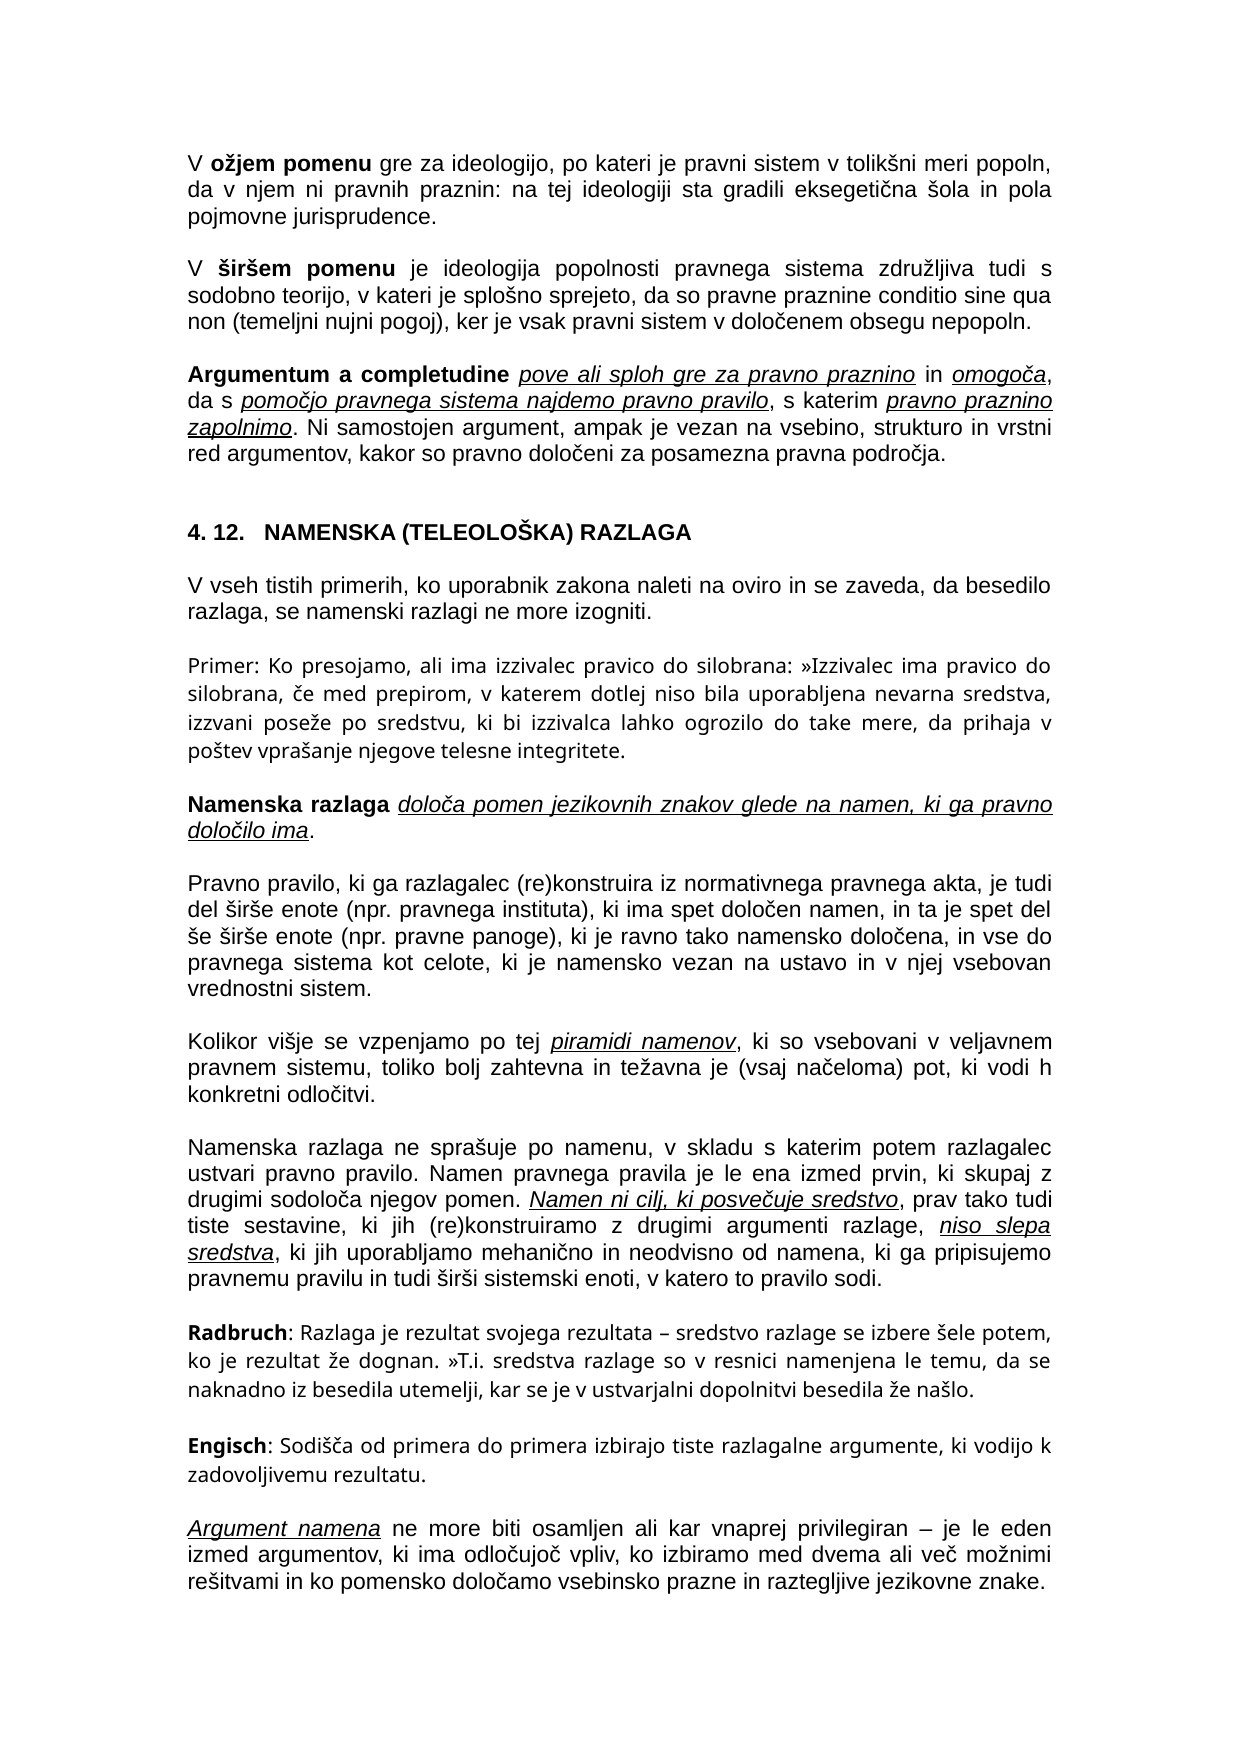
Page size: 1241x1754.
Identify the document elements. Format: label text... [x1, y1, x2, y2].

text V ožjem pomenu gre za ideologijo, po kateri je pravni sistem v tolikšni meri popoln, da v njem ni pravnih praznin: na tej ideologiji sta gradili eksegetična šola in pola pojmovne jurisprudence. [187, 150, 1053, 229]
text Argumentum a completudine pove ali sploh gre za pravno praznino in omogoča, da s pomočjo pravnega sistema najdemo pravno pravilo, s katerim pravno praznino zapolnimo. Ni samostojen argument, ampak je vezan na vsebino, strukturo in vrstni red argumentov, kakor so pravno določeni za posamezna pravna področja. [187, 361, 1053, 466]
text Engisch: Sodišča od primera do primera izbirajo tiste razlagalne argumente, ki vodijo k zadovoljivemu rezultatu. [187, 1432, 1053, 1488]
text Pravno pravilo, ki ga razlagalec (re)konstruira iz normativnega pravnega akta, je tudi del širše enote (npr. pravnega instituta), ki ima spet določen namen, in ta je spet del še širše enote (npr. pravne panoge), ki je ravno tako namensko določena, in vse do pravnega sistema kot celote, ki je namensko vezan na ustavo in v njej vsebovan vrednostni sistem. [187, 870, 1053, 1002]
text Namenska razlaga določa pomen jezikovnih znakov glede na namen, ki ga pravno določilo ima. [187, 791, 1053, 843]
text Namenska razlaga ne sprašuje po namenu, v skladu s katerim potem razlagalec ustvari pravno pravilo. Namen pravnega pravila je le ena izmed prvin, ki skupaj z drugimi sodoloča njegov pomen. Namen ni cilj, ki posvečuje sredstvo, prav tako tudi tiste sestavine, ki jih (re)konstruiramo z drugimi argumenti razlage, niso slepa sredstva, ki jih uporabljamo mehanično in neodvisno od namena, ki ga pripisujemo pravnemu pravilu in tudi širši sistemski enoti, v katero to pravilo sodi. [187, 1133, 1053, 1292]
text Primer: Ko presojamo, ali ima izzivalec pravico do silobrana: »Izzivalec ima pravico do silobrana, če med prepirom, v katerem dotlej niso bila uporabljena nevarna sredstva, izzvani poseže po sredstvu, ki bi izzivalca lahko ogrozilo do take mere, da prihaja v poštev vprašanje njegove telesne integritete. [187, 651, 1053, 764]
text V vseh tistih primerih, ko uporabnik zakona naleti na oviro in se zaveda, da besedilo razlaga, se namenski razlagi ne more izogniti. [187, 572, 1053, 624]
text V širšem pomenu je ideologija popolnosti pravnega sistema združljiva tudi s sodobno teorijo, v kateri je splošno sprejeto, da so pravne praznine conditio sine qua non (temeljni nujni pogoj), ker je vsak pravni sistem v določenem obsegu nepopoln. [187, 255, 1053, 334]
text 4. 12. NAMENSKA (TELEOLOŠKA) RAZLAGA [187, 519, 1053, 545]
text Argument namena ne more biti osamljen ali kar vnaprej privilegiran – je le eden izmed argumentov, ki ima odločujoč vpliv, ko izbiramo med dvema ali več možnimi rešitvami in ko pomensko določamo vsebinsko prazne in raztegljive jezikovne znake. [187, 1515, 1053, 1594]
text Kolikor višje se vzpenjamo po tej piramidi namenov, ki so vsebovani v veljavnem pravnem sistemu, toliko bolj zahtevna in težavna je (vsaj načeloma) pot, ki vodi h konkretni odločitvi. [187, 1028, 1053, 1107]
text Radbruch: Razlaga je rezultat svojega rezultata – sredstvo razlage se izbere šele potem, ko je rezultat že dognan. »T.i. sredstva razlage so v resnici namenjena le temu, da se naknadno iz besedila utemelji, kar se je v ustvarjalni dopolnitvi besedila že našlo. [187, 1318, 1053, 1403]
